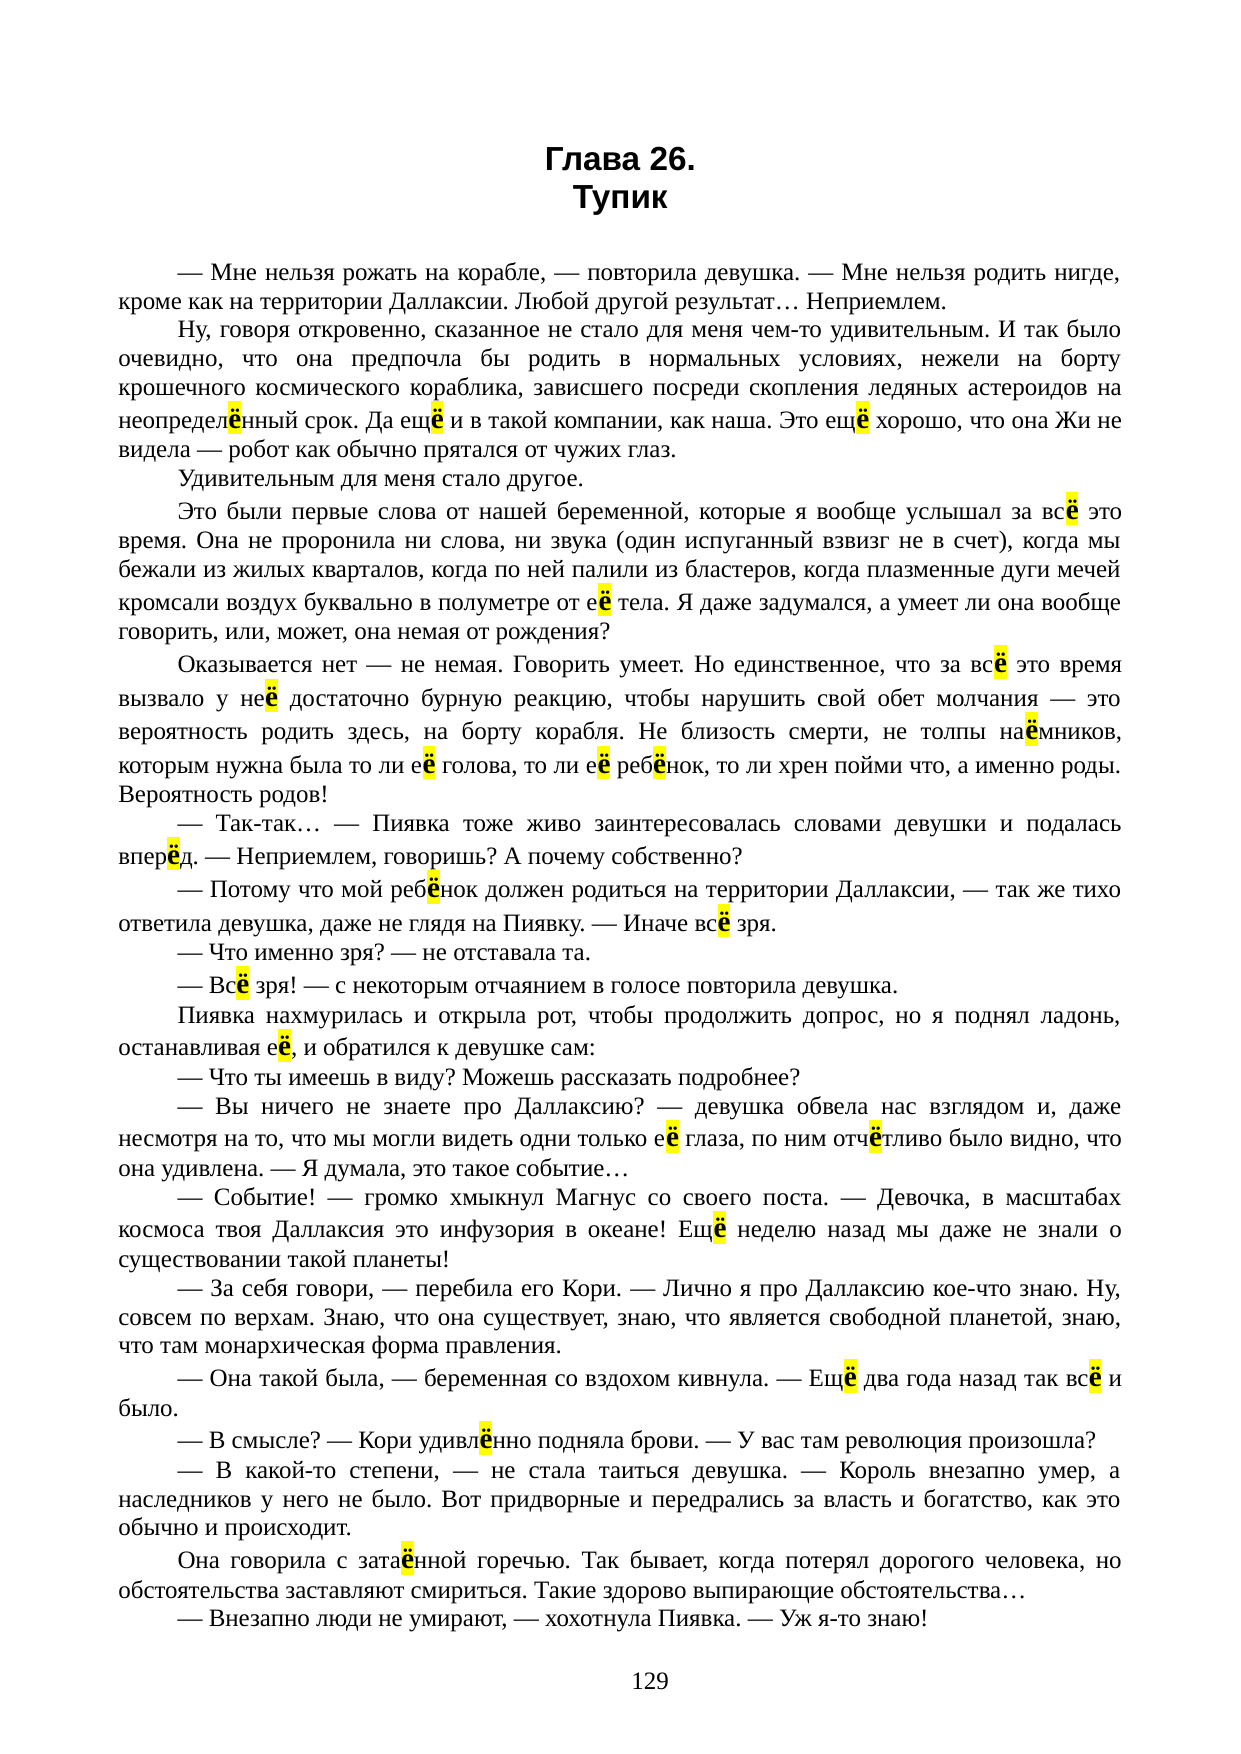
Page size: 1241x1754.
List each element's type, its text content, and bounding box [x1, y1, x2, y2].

text Оказывается нет — не немая. Говорить умеет. Но единственное, что за всё это время вызвало у неё достаточно бурную реакцию, чтобы нарушить свой обет молчания — это вероятность родить здесь, на борту корабля. Не близость смерти, не толпы наёмников, которым нужна была то ли её голова, то ли её ребёнок, то ли хрен пойми что, а именно роды. Вероятность родов! [118, 645, 1122, 808]
text — В смысле? — Кори удивлённо подняла брови. — У вас там революция произошла? [118, 1421, 1122, 1455]
subtitle Глава 26. Тупик [118, 139, 1122, 216]
text Ну, говоря откровенно, сказанное не стало для меня чем-то удивительным. И так было очевидно, что она предпочла бы родить в нормальных условиях, нежели на борту крошечного космического кораблика, зависшего посреди скопления ледяных астероидов на неопределённый срок. Да ещё и в такой компании, как наша. Это ещё хорошо, что она Жи не видела — робот как обычно прятался от чужих глаз. [118, 314, 1122, 463]
text — Потому что мой ребёнок должен родиться на территории Даллаксии, — так же тихо ответила девушка, даже не глядя на Пиявку. — Иначе всё зря. [118, 870, 1122, 937]
text Она говорила с затаённой горечью. Так бывает, когда потерял дорогого человека, но обстоятельства заставляют смириться. Такие здорово выпирающие обстоятельства… [118, 1541, 1122, 1603]
text — Так-так… — Пиявка тоже живо заинтересовалась словами девушки и подалась вперёд. — Неприемлем, говоришь? А почему собственно? [118, 808, 1122, 870]
text — В какой-то степени, — не стала таиться девушка. — Король внезапно умер, а наследников у него не было. Вот придворные и передрались за власть и богатство, как это обычно и происходит. [118, 1455, 1122, 1541]
text — Вы ничего не знаете про Даллаксию? — девушка обвела нас взглядом и, даже несмотря на то, что мы могли видеть одни только её глаза, по ним отчётливо было видно, что она удивлена. — Я думала, это такое событие… [118, 1091, 1122, 1182]
text Удивительным для меня стало другое. [118, 463, 1122, 492]
text Пиявка нахмурилась и открыла рот, чтобы продолжить допрос, но я поднял ладонь, останавливая её, и обратился к девушке сам: [118, 1000, 1122, 1062]
text — Что именно зря? — не отставала та. [118, 937, 1122, 966]
text — Событие! — громко хмыкнул Магнус со своего поста. — Девочка, в масштабах космоса твоя Даллаксия это инфузория в океане! Ещё неделю назад мы даже не знали о существовании такой планеты! [118, 1182, 1122, 1273]
text — Она такой была, — беременная со вздохом кивнула. — Ещё два года назад так всё и было. [118, 1359, 1122, 1421]
text — Мне нельзя рожать на корабле, — повторила девушка. — Мне нельзя родить нигде, кроме как на территории Даллаксии. Любой другой результат… Неприемлем. [118, 257, 1122, 314]
text — Внезапно люди не умирают, — хохотнула Пиявка. — Уж я-то знаю! [118, 1603, 1122, 1632]
text — За себя говори, — перебила его Кори. — Лично я про Даллаксию кое-что знаю. Ну, совсем по верхам. Знаю, что она существует, знаю, что является свободной планетой, знаю, что там монархическая форма правления. [118, 1273, 1122, 1359]
text — Что ты имеешь в виду? Можешь рассказать подробнее? [118, 1062, 1122, 1091]
text Это были первые слова от нашей беременной, которые я вообще услышал за всё это время. Она не проронила ни слова, ни звука (один испуганный взвизг не в счет), когда мы бежали из жилых кварталов, когда по ней палили из бластеров, когда плазменные дуги мечей кромсали воздух буквально в полуметре от её тела. Я даже задумался, а умеет ли она вообще говорить, или, может, она немая от рождения? [118, 492, 1122, 645]
text — Всё зря! — с некоторым отчаянием в голосе повторила девушка. [118, 966, 1122, 1000]
